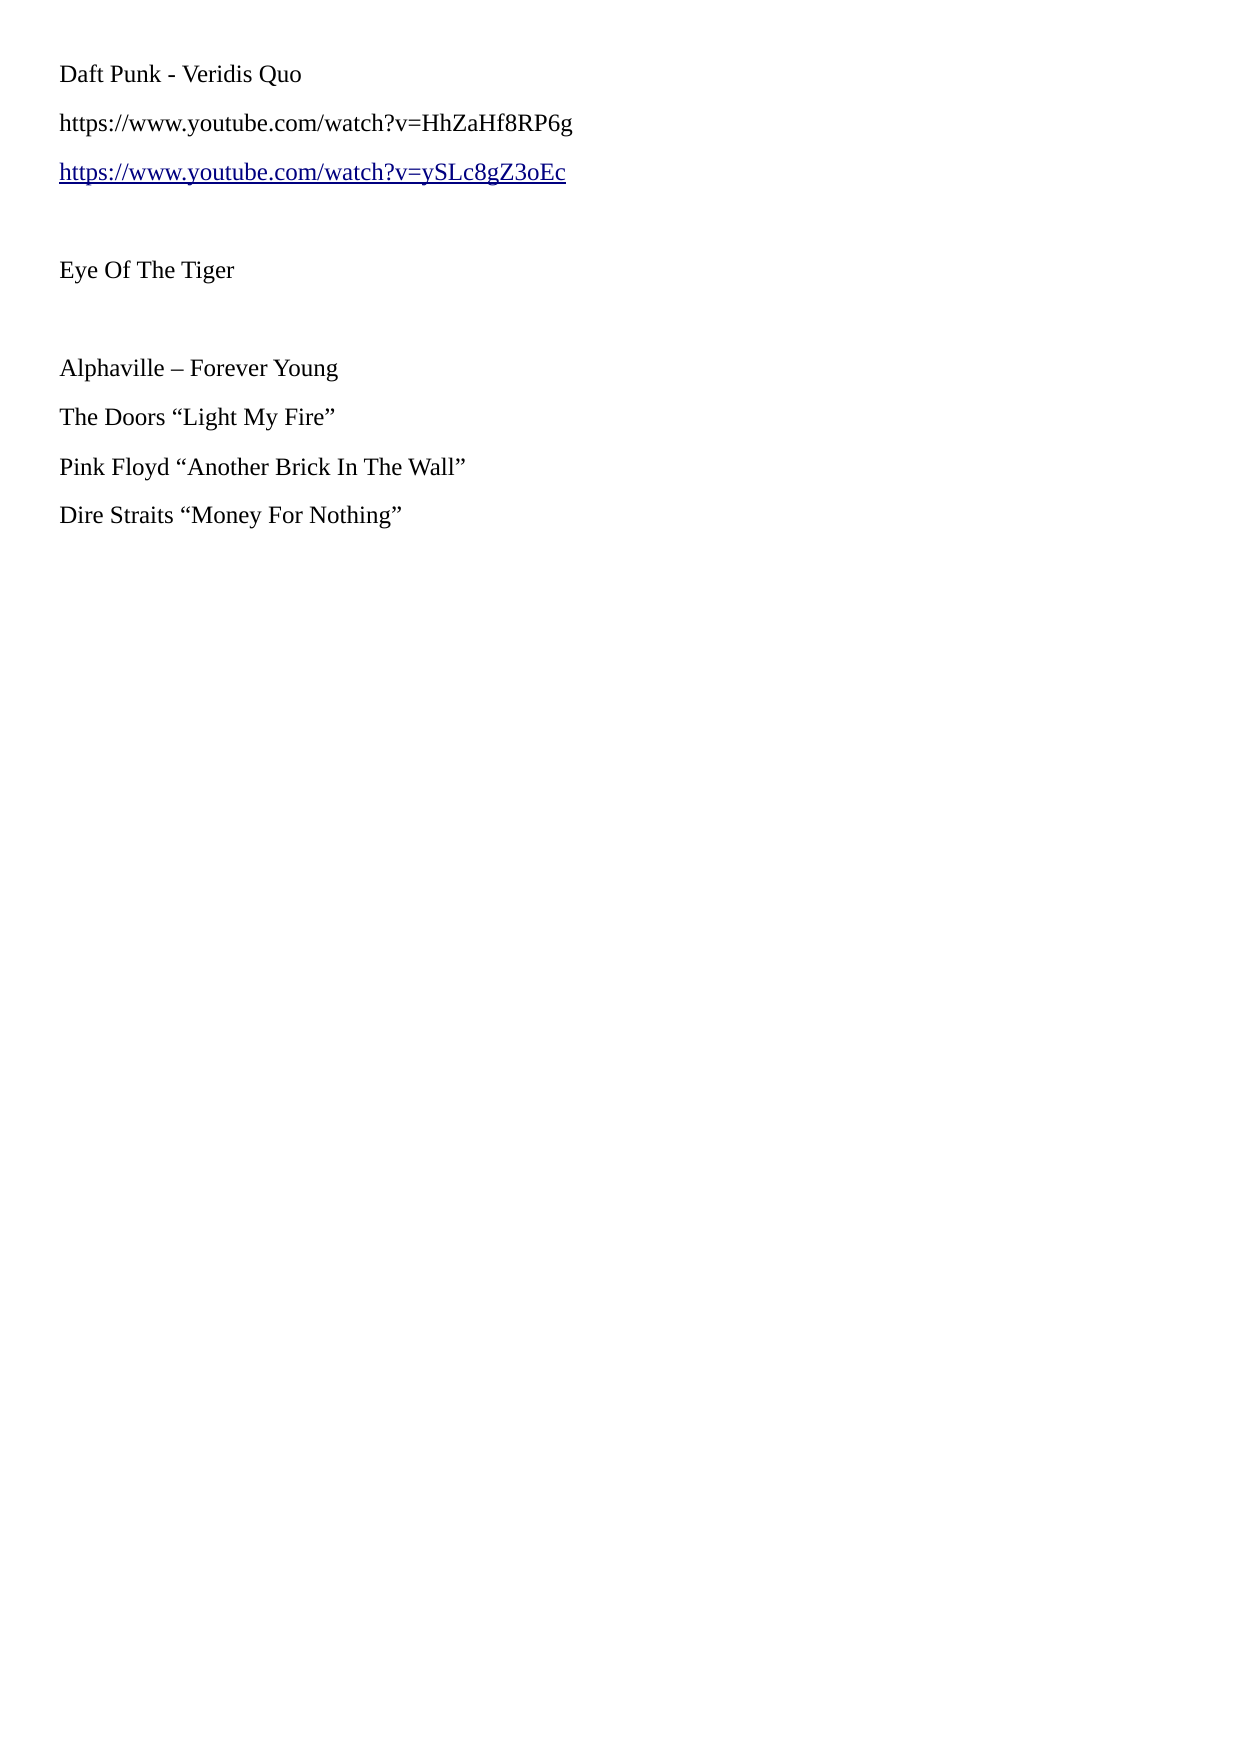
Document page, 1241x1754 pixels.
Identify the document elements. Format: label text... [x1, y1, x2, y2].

text https://www.youtube.com/watch?v=HhZaHf8RP6g [59, 108, 1181, 137]
text https://www.youtube.com/watch?v=ySLc8gZ3oEc [59, 157, 1181, 186]
text Pink Floyd “Another Brick In The Wall” [59, 452, 1181, 480]
text Dire Straits “Money For Nothing” [59, 501, 1181, 529]
text Daft Punk - Veridis Quo [59, 59, 1181, 88]
text Alphaville – Forever Young [59, 353, 1181, 382]
text Eye Of The Tiger [59, 255, 1181, 284]
text The Doors “Light My Fire” [59, 402, 1181, 431]
